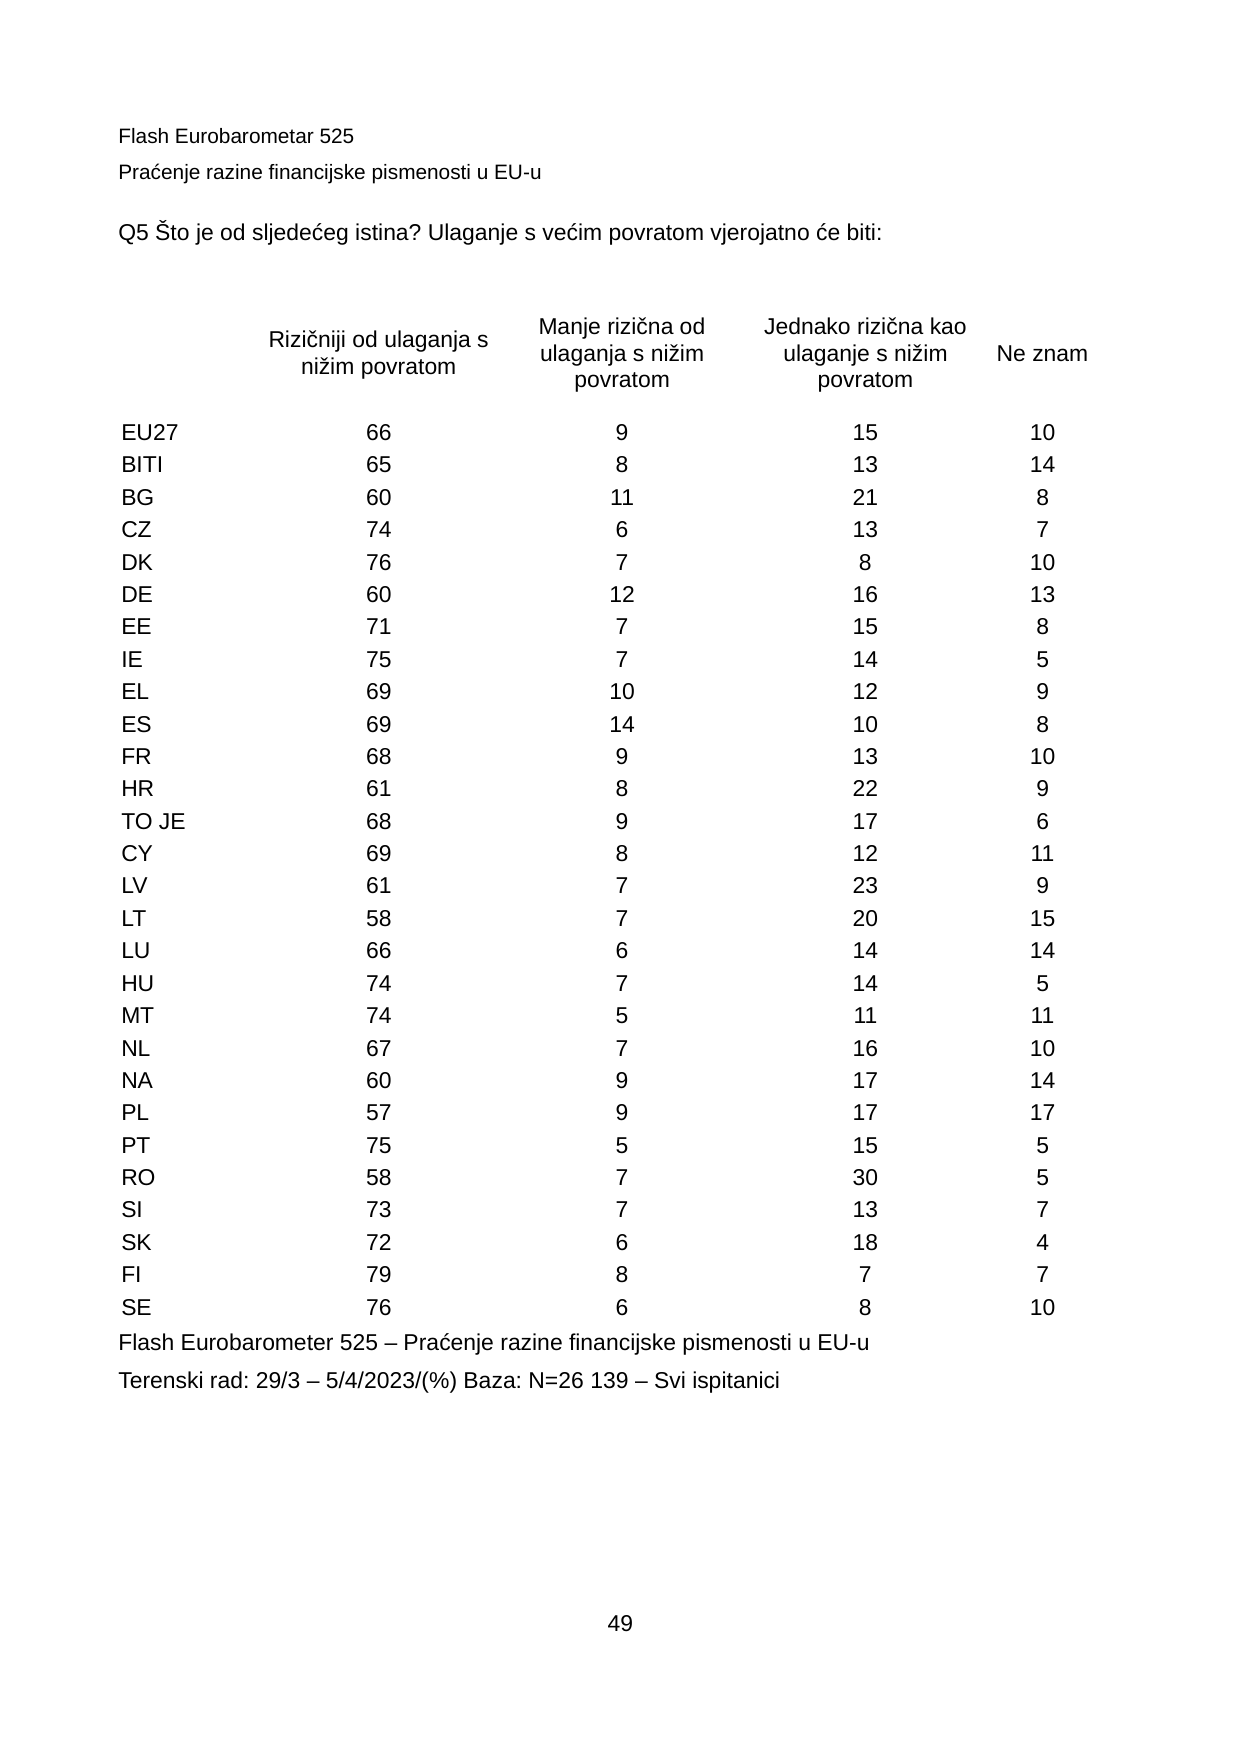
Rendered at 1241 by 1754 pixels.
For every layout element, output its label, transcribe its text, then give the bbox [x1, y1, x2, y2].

table_cell 8 [744, 1291, 987, 1323]
table_cell 9 [987, 675, 1098, 707]
table_cell 13 [744, 513, 987, 546]
table_header Ne znam [987, 290, 1098, 416]
table_cell 75 [257, 1129, 500, 1161]
table_cell 9 [500, 805, 743, 837]
table_cell 13 [987, 578, 1098, 610]
table_cell 71 [257, 610, 500, 643]
table_cell 72 [257, 1226, 500, 1258]
table_cell 15 [987, 902, 1098, 934]
table_cell 17 [744, 1064, 987, 1096]
table_cell 9 [500, 740, 743, 772]
table_cell 17 [744, 1096, 987, 1129]
table_cell 10 [500, 675, 743, 707]
table_cell 8 [744, 546, 987, 578]
table_cell 14 [987, 934, 1098, 967]
table_cell 11 [987, 999, 1098, 1031]
table_cell 16 [744, 578, 987, 610]
table_cell NA [118, 1064, 257, 1096]
table_cell 61 [257, 870, 500, 902]
table_cell 10 [744, 708, 987, 740]
table_cell 8 [987, 481, 1098, 513]
table_cell PL [118, 1096, 257, 1129]
table_cell 10 [987, 740, 1098, 772]
table_cell LT [118, 902, 257, 934]
table_cell 5 [987, 1129, 1098, 1161]
table_cell 17 [744, 805, 987, 837]
table_cell 65 [257, 448, 500, 481]
table_cell 23 [744, 870, 987, 902]
table_cell 74 [257, 513, 500, 546]
table_cell 16 [744, 1031, 987, 1064]
table_cell EU27 [118, 416, 257, 448]
table_cell 11 [987, 837, 1098, 869]
table_cell RO [118, 1161, 257, 1193]
table_cell 60 [257, 481, 500, 513]
table_cell CZ [118, 513, 257, 546]
table_cell 76 [257, 1291, 500, 1323]
table_cell 5 [987, 643, 1098, 675]
table_header Jednako rizična kao ulaganje s nižim povratom [744, 290, 987, 416]
table_cell MT [118, 999, 257, 1031]
table_cell LV [118, 870, 257, 902]
text Q5 Što je od sljedećeg istina? Ulaganje s većim povratom vjerojatno će biti: [118, 219, 1122, 246]
table_cell 8 [500, 1258, 743, 1291]
table_cell NL [118, 1031, 257, 1064]
table_cell 11 [744, 999, 987, 1031]
table_cell HR [118, 772, 257, 805]
table_cell 74 [257, 999, 500, 1031]
table_cell 9 [500, 1096, 743, 1129]
table_cell 7 [500, 1161, 743, 1193]
table_cell FI [118, 1258, 257, 1291]
table_cell 10 [987, 546, 1098, 578]
table_cell HU [118, 967, 257, 999]
table_cell 14 [744, 643, 987, 675]
table_cell 60 [257, 1064, 500, 1096]
table_cell SK [118, 1226, 257, 1258]
table_cell 6 [500, 513, 743, 546]
table_cell 5 [987, 1161, 1098, 1193]
table_cell 5 [500, 999, 743, 1031]
table_cell 9 [987, 772, 1098, 805]
table_cell SE [118, 1291, 257, 1323]
table_cell 10 [987, 416, 1098, 448]
table_cell PT [118, 1129, 257, 1161]
table_cell 7 [500, 1031, 743, 1064]
table_cell 8 [987, 610, 1098, 643]
table_header Manje rizična od ulaganja s nižim povratom [500, 290, 743, 416]
table_cell 7 [987, 1258, 1098, 1291]
table_cell 12 [744, 675, 987, 707]
table_cell 14 [744, 934, 987, 967]
table_cell 13 [744, 448, 987, 481]
table_cell 17 [987, 1096, 1098, 1129]
table_cell 7 [500, 546, 743, 578]
table_cell 5 [987, 967, 1098, 999]
table_cell 7 [500, 902, 743, 934]
table_cell 14 [744, 967, 987, 999]
table_cell 12 [744, 837, 987, 869]
table_cell 13 [744, 740, 987, 772]
table_cell FR [118, 740, 257, 772]
table_cell 7 [500, 643, 743, 675]
table_cell BG [118, 481, 257, 513]
table_cell 14 [987, 448, 1098, 481]
table_cell 21 [744, 481, 987, 513]
table_cell EL [118, 675, 257, 707]
table_cell 14 [500, 708, 743, 740]
text Flash Eurobarometer 525 – Praćenje razine financijske pismenosti u EU-u [118, 1329, 1122, 1355]
table_cell DE [118, 578, 257, 610]
table_cell 8 [500, 837, 743, 869]
table_cell 66 [257, 934, 500, 967]
table_cell 8 [987, 708, 1098, 740]
table_cell 30 [744, 1161, 987, 1193]
table_cell SI [118, 1194, 257, 1226]
table_cell 7 [500, 967, 743, 999]
table_cell 67 [257, 1031, 500, 1064]
table_cell 6 [987, 805, 1098, 837]
table_cell 15 [744, 610, 987, 643]
table_cell IE [118, 643, 257, 675]
table_cell 58 [257, 1161, 500, 1193]
table_cell 15 [744, 416, 987, 448]
table_cell 9 [987, 870, 1098, 902]
table_cell 61 [257, 772, 500, 805]
table_cell 7 [987, 513, 1098, 546]
table_cell 7 [987, 1194, 1098, 1226]
text Terenski rad: 29/3 – 5/4/2023/(%) Baza: N=26 139 – Svi ispitanici [118, 1367, 1122, 1393]
table_cell 20 [744, 902, 987, 934]
table_cell ES [118, 708, 257, 740]
table_cell 69 [257, 675, 500, 707]
table_cell 10 [987, 1031, 1098, 1064]
table_cell LU [118, 934, 257, 967]
table_cell 66 [257, 416, 500, 448]
table_cell 18 [744, 1226, 987, 1258]
table_cell 8 [500, 772, 743, 805]
table_cell 12 [500, 578, 743, 610]
table_cell 74 [257, 967, 500, 999]
table_cell 7 [500, 870, 743, 902]
table_cell 69 [257, 837, 500, 869]
table_cell 22 [744, 772, 987, 805]
table_cell 6 [500, 1226, 743, 1258]
table_cell 68 [257, 805, 500, 837]
table_cell 76 [257, 546, 500, 578]
table_cell 11 [500, 481, 743, 513]
table_cell 69 [257, 708, 500, 740]
table_cell 7 [500, 1194, 743, 1226]
table_cell 13 [744, 1194, 987, 1226]
table_cell TO JE [118, 805, 257, 837]
table_cell 58 [257, 902, 500, 934]
table_cell 15 [744, 1129, 987, 1161]
table_cell DK [118, 546, 257, 578]
table_header [118, 290, 257, 416]
table_cell 57 [257, 1096, 500, 1129]
table_cell 7 [500, 610, 743, 643]
table_cell 7 [744, 1258, 987, 1291]
table_cell 10 [987, 1291, 1098, 1323]
table_cell 75 [257, 643, 500, 675]
table_cell 14 [987, 1064, 1098, 1096]
table_cell CY [118, 837, 257, 869]
table_cell 73 [257, 1194, 500, 1226]
table_cell 60 [257, 578, 500, 610]
table_cell 68 [257, 740, 500, 772]
table_cell 5 [500, 1129, 743, 1161]
table_header Rizičniji od ulaganja s nižim povratom [257, 290, 500, 416]
table_cell 6 [500, 934, 743, 967]
table_cell BITI [118, 448, 257, 481]
table_cell EE [118, 610, 257, 643]
table_cell 79 [257, 1258, 500, 1291]
table_cell 4 [987, 1226, 1098, 1258]
table_cell 6 [500, 1291, 743, 1323]
table_cell 9 [500, 416, 743, 448]
table_cell 9 [500, 1064, 743, 1096]
table_cell 8 [500, 448, 743, 481]
